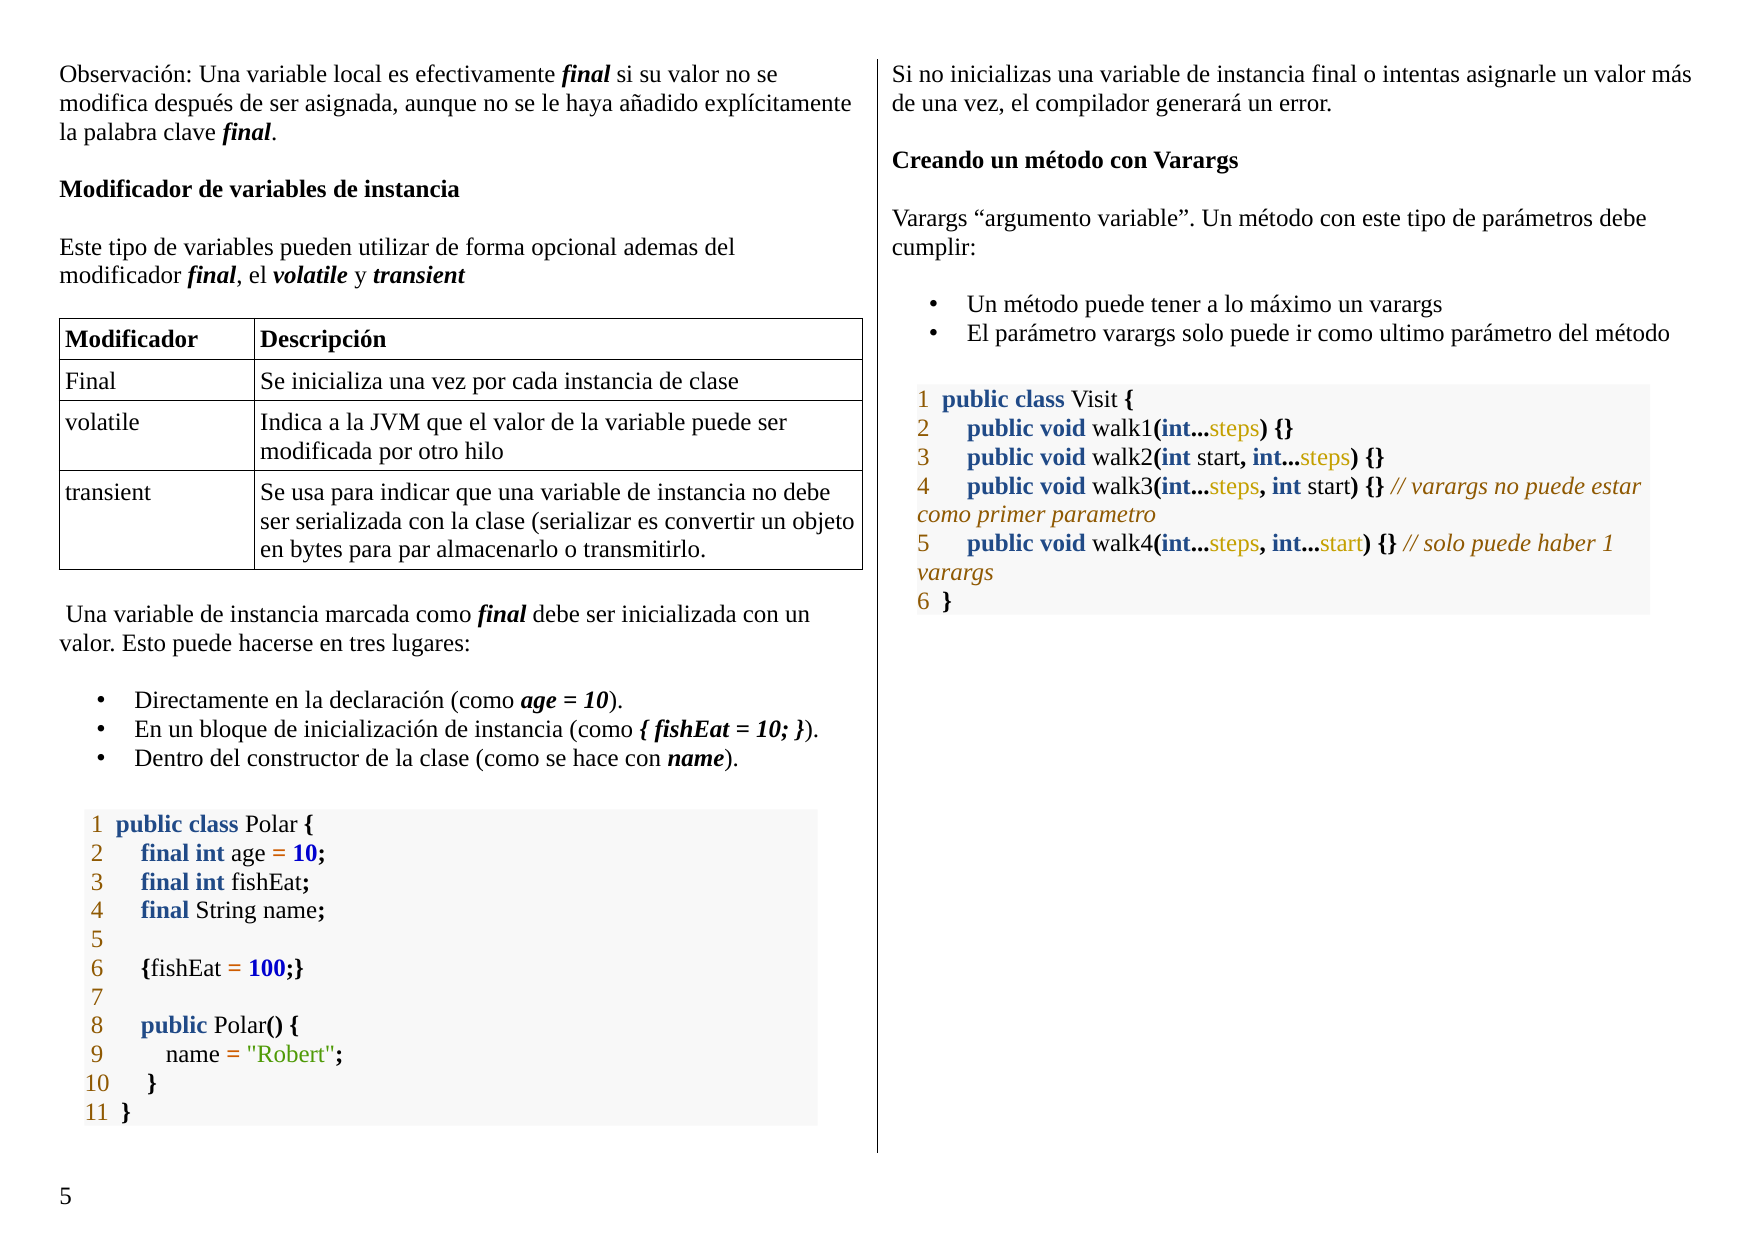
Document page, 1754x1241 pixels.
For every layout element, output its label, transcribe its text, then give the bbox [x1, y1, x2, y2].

table_cell transient [60, 471, 254, 569]
list El parámetro varargs solo puede ir como ultimo parámetro del método [929, 318, 1695, 347]
list Directamente en la declaración (como age = 10). [97, 685, 862, 714]
list En un bloque de inicialización de instancia (como { fishEat = 10; }). [97, 714, 862, 743]
text Si no inicializas una variable de instancia final o intentas asignarle un valor más de una vez, el compilador generará un error. [892, 59, 1695, 117]
table_cell Final [60, 360, 254, 400]
table_cell Indica a la JVM que el valor de la variable puede ser modificada por otro hilo [255, 401, 862, 470]
text Observación: Una variable local es efectivamente final si su valor no se modifica después de ser asignada, aunque no se le haya añadido explícitamente la palabra clave final. [59, 59, 862, 145]
text Una variable de instancia marcada como final debe ser inicializada con un valor. Esto puede hacerse en tres lugares: [59, 599, 862, 656]
table_cell Se inicializa una vez por cada instancia de clase [255, 360, 862, 400]
list Dentro del constructor de la clase (como se hace con name). [97, 743, 862, 771]
text Varargs “argumento variable”. Un método con este tipo de parámetros debe cumplir: [892, 203, 1695, 260]
table_header Modificador [60, 319, 254, 359]
list Un método puede tener a lo máximo un varargs [929, 289, 1695, 318]
text Este tipo de variables pueden utilizar de forma opcional ademas del modificador final, el volatile y transient [59, 232, 862, 289]
table_cell volatile [60, 401, 254, 470]
table_header Descripción [255, 319, 862, 359]
table_cell Se usa para indicar que una variable de instancia no debe ser serializada con la clase (serializar es convertir un objeto en bytes para par almacenarlo o transmitirlo. [255, 471, 862, 569]
text Modificador de variables de instancia [59, 174, 862, 203]
text Creando un método con Varargs [892, 145, 1695, 174]
